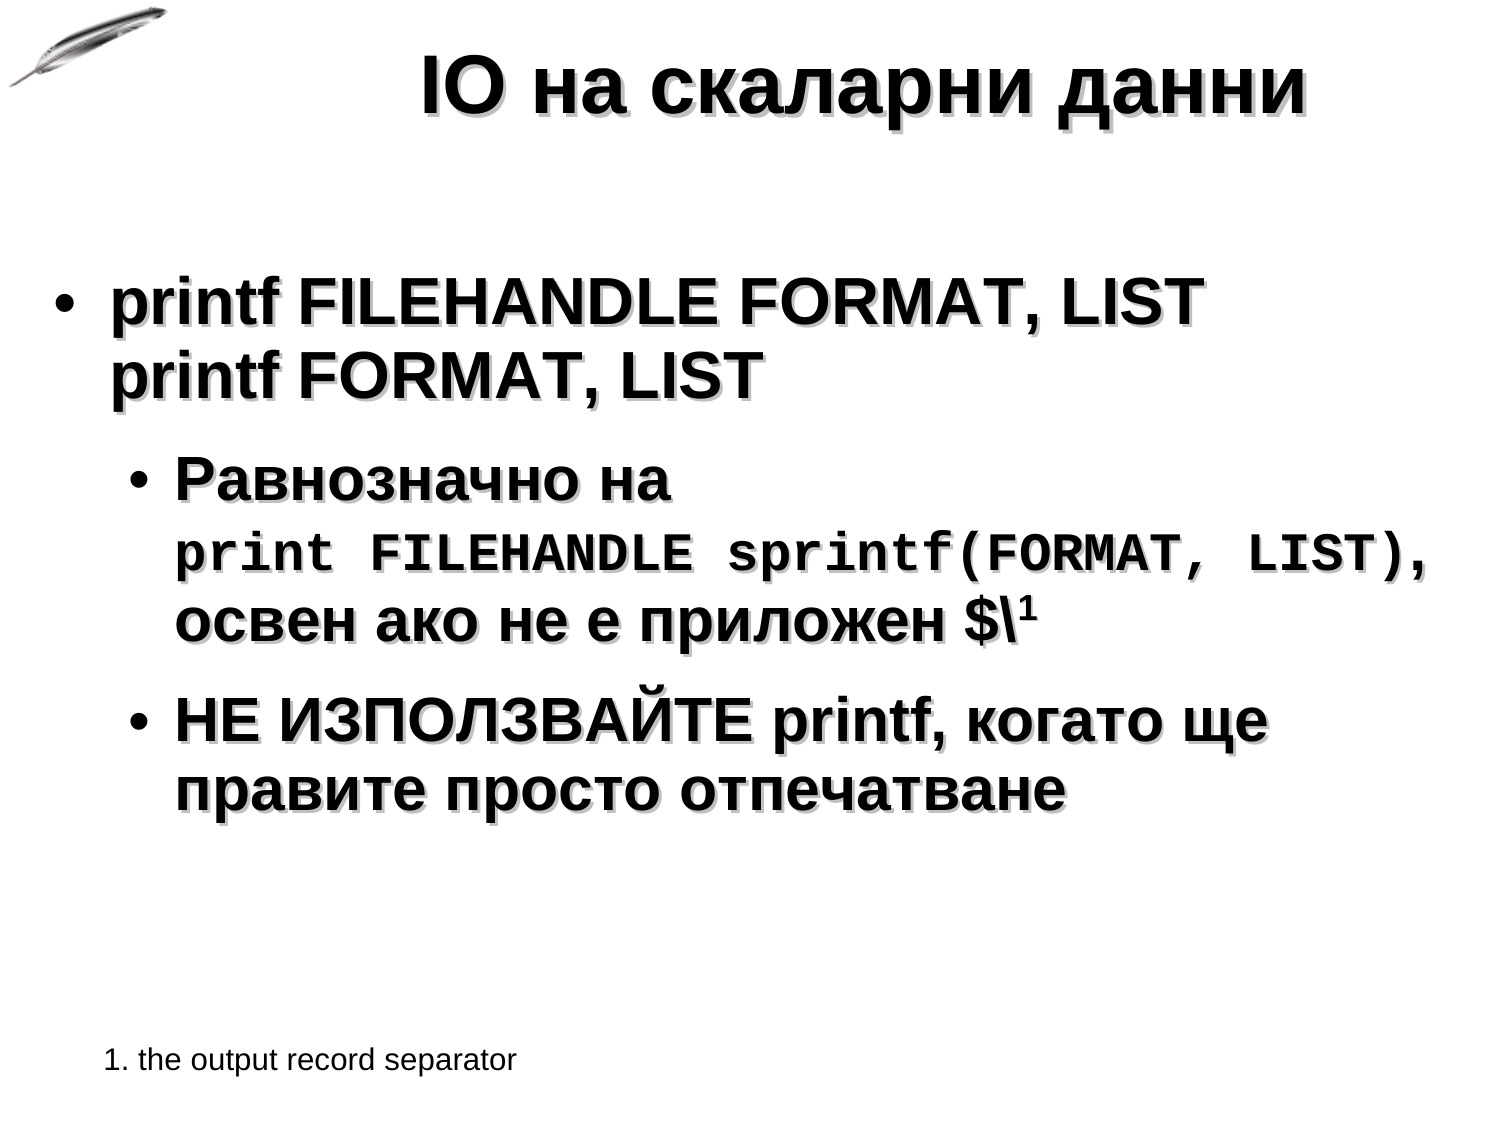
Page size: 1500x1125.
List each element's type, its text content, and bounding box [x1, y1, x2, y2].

picture [5, 5, 173, 89]
text_box 1. the output record separator [88, 1033, 533, 1084]
list printf FILEHANDLE FORMAT, LIST printf FORMAT, LIST Равнозначно на print FILEHANDLE sprintf(FORMAT, LIST), освен ако не е приложен $\1 НЕ ИЗПОЛЗВАЙТЕ printf, когато ще правите просто отпечатване [53, 265, 1447, 1084]
title IO на скаларни данни [419, 0, 1459, 179]
